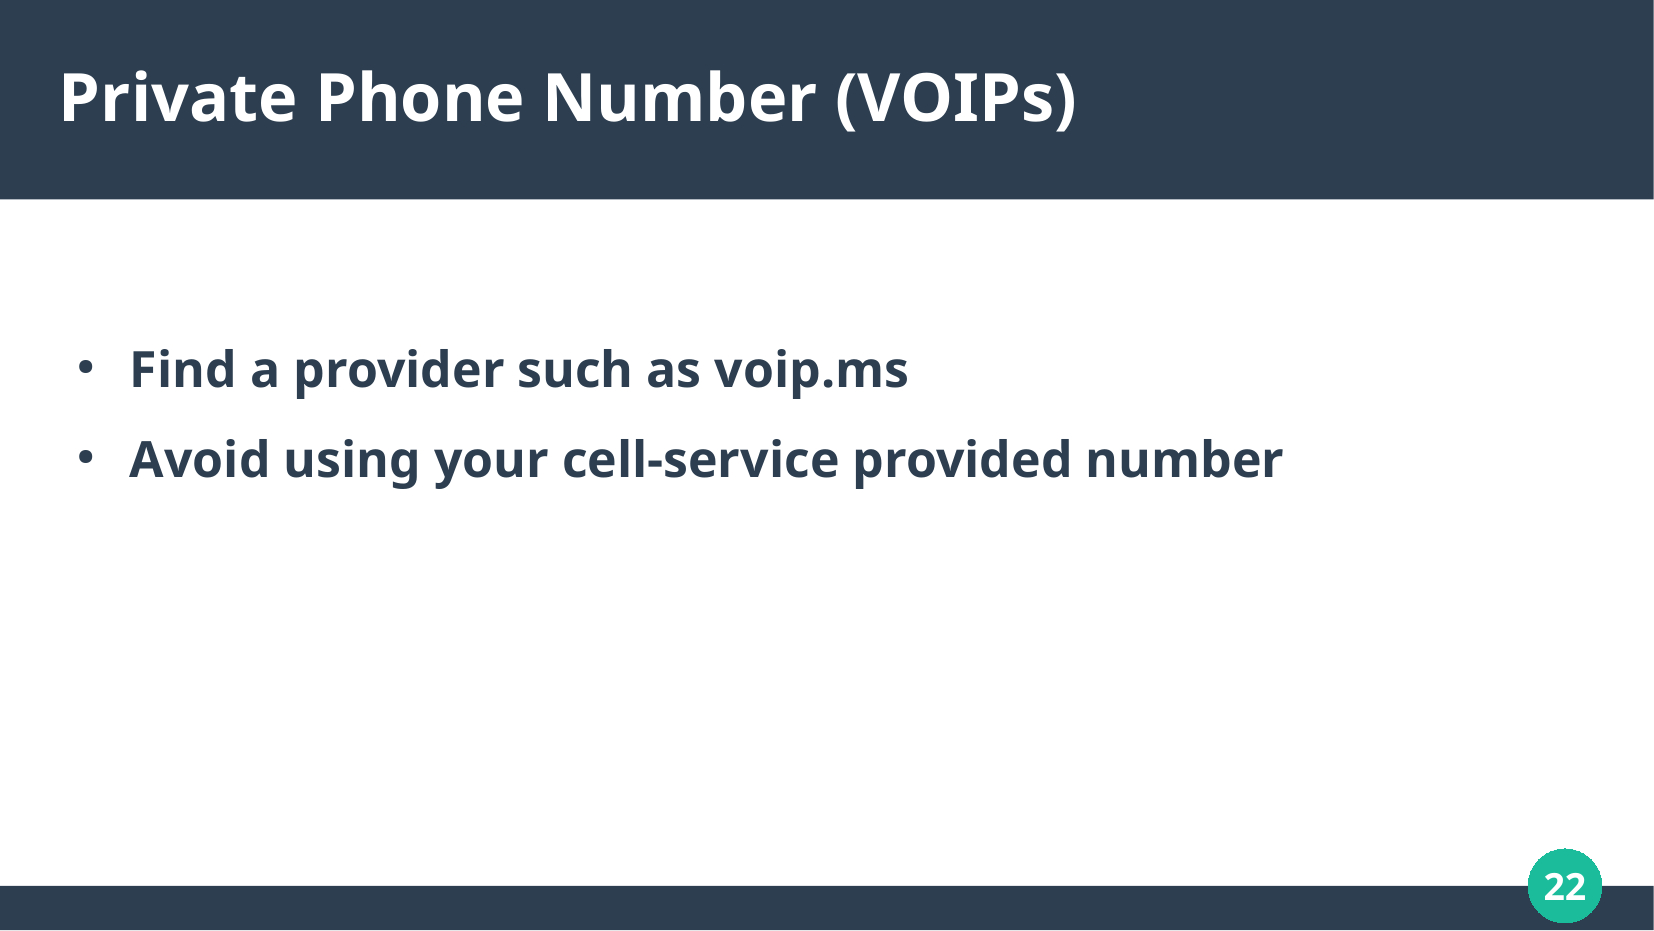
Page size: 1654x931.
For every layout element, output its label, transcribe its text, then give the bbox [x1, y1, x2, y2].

title Private Phone Number (VOIPs) [59, 37, 1595, 155]
list Find a provider such as voip.ms Avoid using your cell-service provided number [59, 243, 1595, 864]
